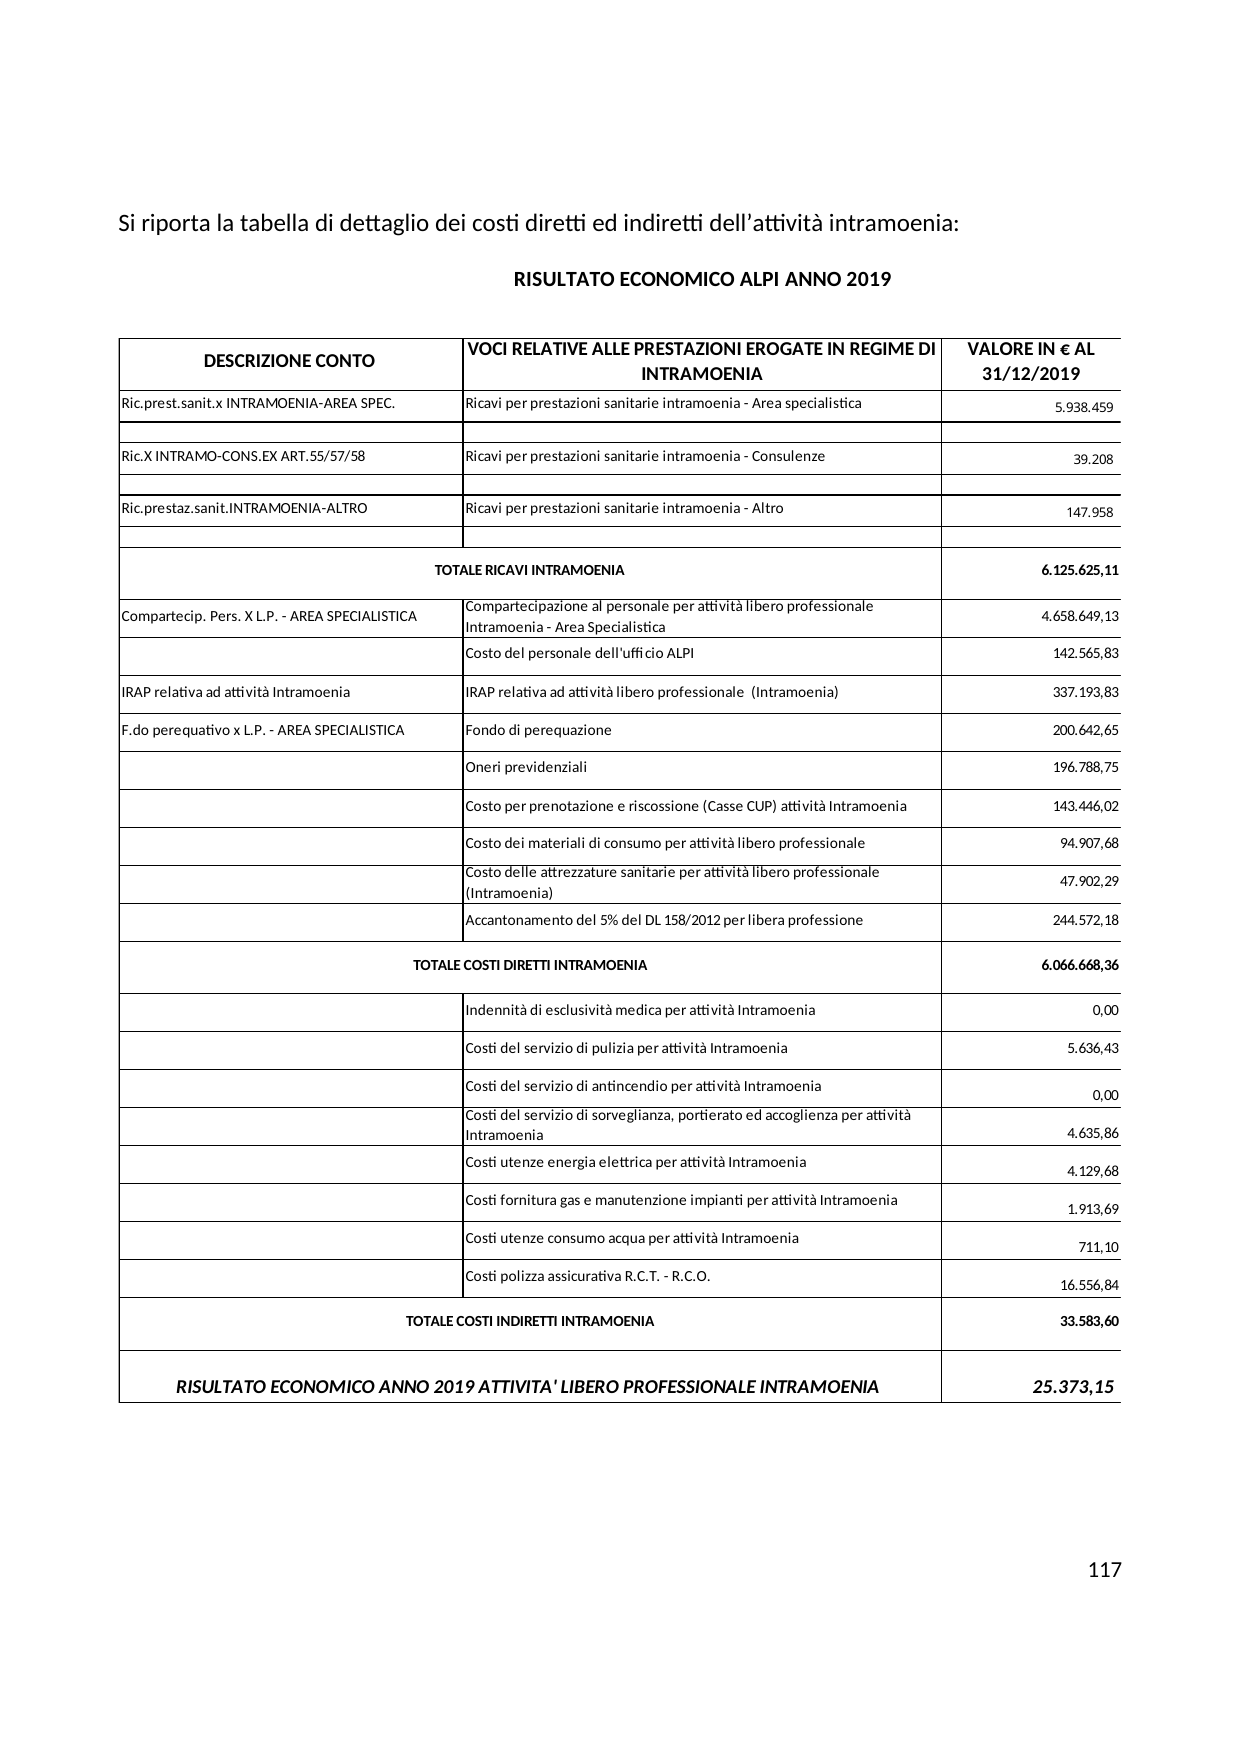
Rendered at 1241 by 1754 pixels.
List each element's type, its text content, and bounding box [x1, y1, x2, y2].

text Si riporta la tabella di dettaglio dei costi diretti ed indiretti dell’attività intramoenia: [118, 208, 1122, 238]
